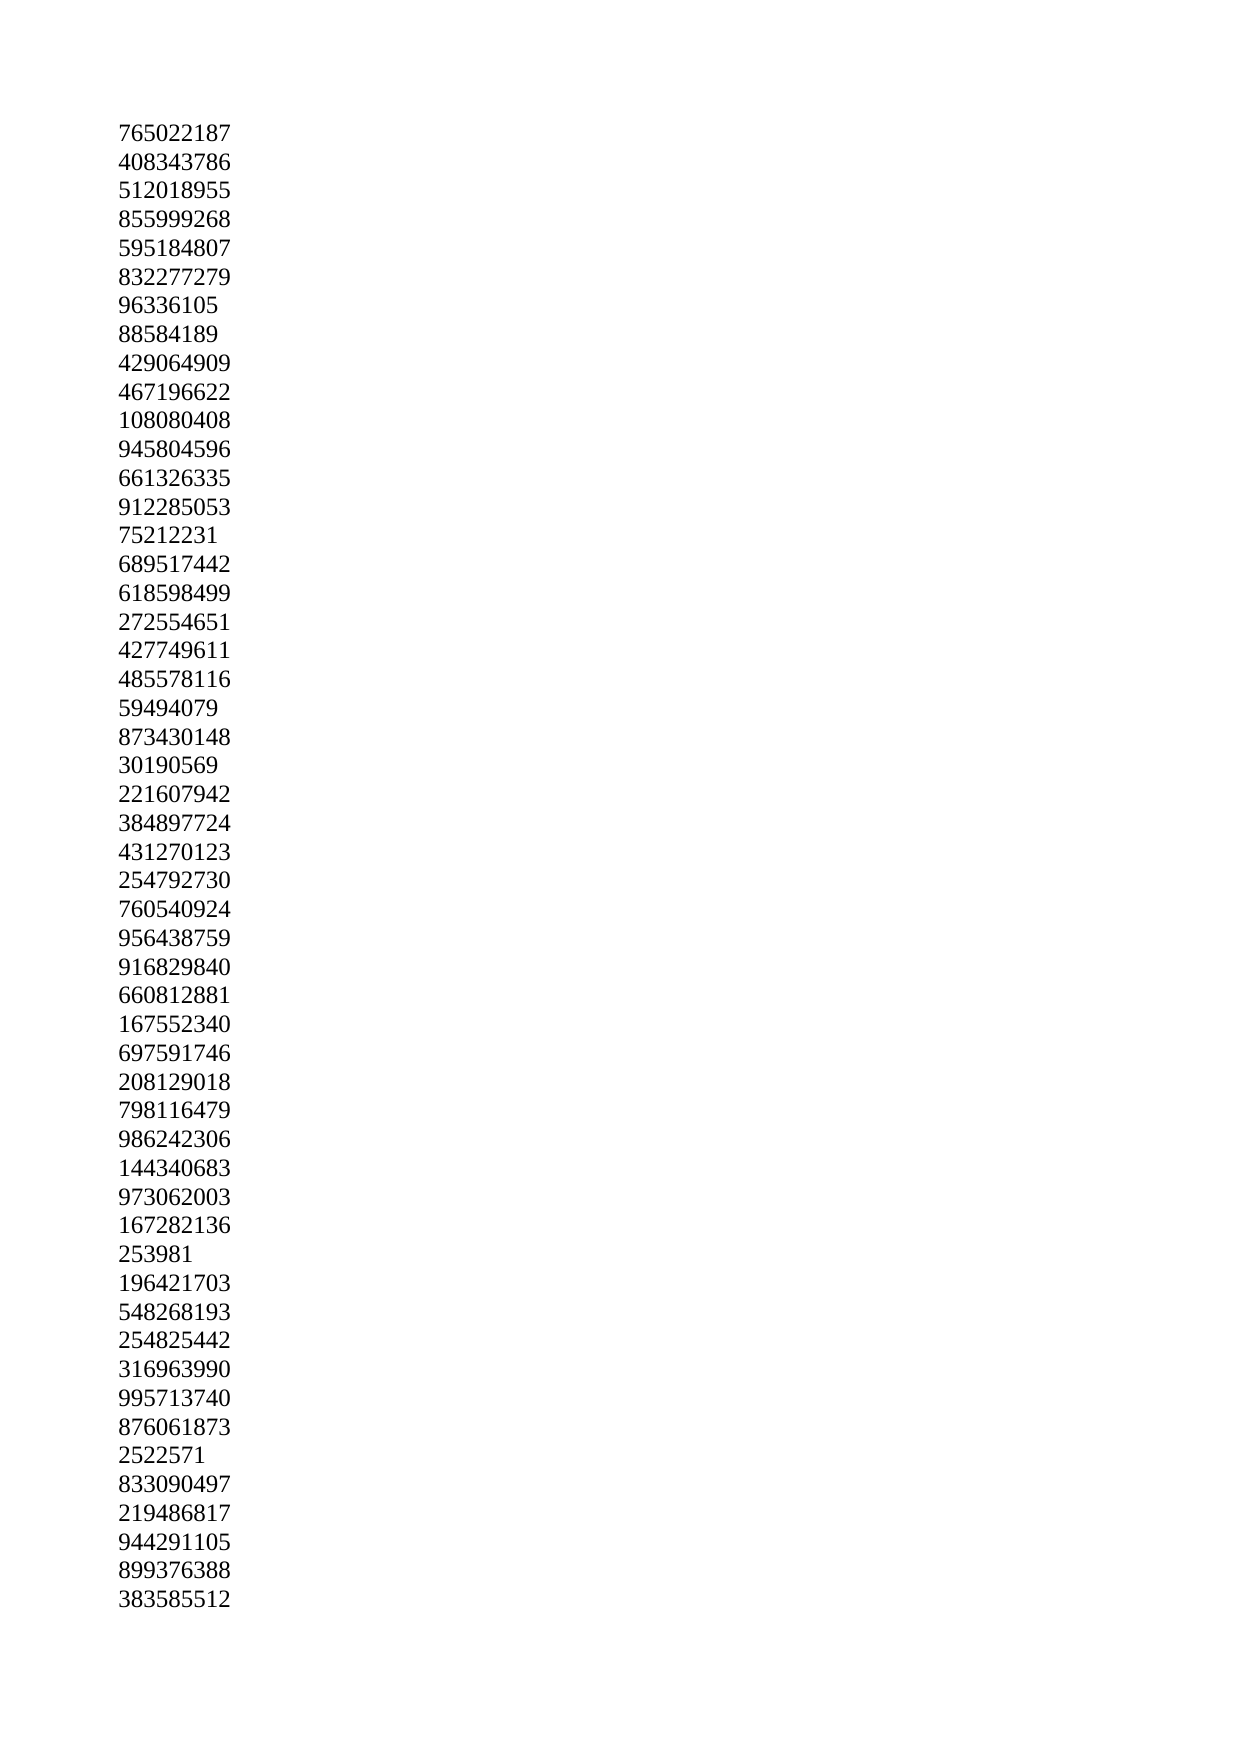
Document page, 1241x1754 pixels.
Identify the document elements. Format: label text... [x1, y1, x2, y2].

table_cell 108080408 [118, 406, 1122, 434]
table_cell 272554651 [118, 607, 1122, 636]
table_cell 75212231 [118, 521, 1122, 549]
table_cell 144340683 [118, 1153, 1122, 1182]
table_cell 383585512 [118, 1584, 1122, 1613]
table_cell 167552340 [118, 1009, 1122, 1038]
table_cell 945804596 [118, 434, 1122, 463]
table_cell 689517442 [118, 549, 1122, 578]
table_cell 221607942 [118, 779, 1122, 808]
table_cell 96336105 [118, 291, 1122, 319]
table_cell 408343786 [118, 147, 1122, 176]
table_cell 899376388 [118, 1556, 1122, 1584]
table_cell 912285053 [118, 492, 1122, 521]
table_cell 697591746 [118, 1038, 1122, 1067]
table_cell 618598499 [118, 578, 1122, 607]
table_cell 208129018 [118, 1067, 1122, 1096]
table_cell 798116479 [118, 1096, 1122, 1124]
table_cell 833090497 [118, 1469, 1122, 1498]
table_cell 196421703 [118, 1268, 1122, 1297]
table_cell 429064909 [118, 348, 1122, 377]
table_cell 995713740 [118, 1383, 1122, 1412]
table_cell 59494079 [118, 693, 1122, 722]
table_cell 30190569 [118, 751, 1122, 779]
table_cell 88584189 [118, 319, 1122, 348]
table_cell 916829840 [118, 952, 1122, 981]
table_cell 427749611 [118, 636, 1122, 664]
table_cell 254792730 [118, 866, 1122, 894]
table_cell 467196622 [118, 377, 1122, 406]
table_cell 431270123 [118, 837, 1122, 866]
table_cell 973062003 [118, 1182, 1122, 1211]
table_cell 219486817 [118, 1498, 1122, 1527]
table_cell 956438759 [118, 923, 1122, 952]
table_cell 876061873 [118, 1412, 1122, 1441]
table_cell 167282136 [118, 1211, 1122, 1239]
table_cell 765022187 [118, 118, 1122, 147]
table_cell 760540924 [118, 894, 1122, 923]
table_cell 660812881 [118, 981, 1122, 1009]
table_cell 944291105 [118, 1527, 1122, 1556]
table_cell 661326335 [118, 463, 1122, 492]
table_cell 254825442 [118, 1326, 1122, 1354]
table_cell 873430148 [118, 722, 1122, 751]
table_cell 316963990 [118, 1354, 1122, 1383]
table_cell 832277279 [118, 262, 1122, 291]
table_cell 855999268 [118, 204, 1122, 233]
table_cell 986242306 [118, 1124, 1122, 1153]
table_cell 253981 [118, 1239, 1122, 1268]
table_cell 595184807 [118, 233, 1122, 262]
table_cell 2522571 [118, 1441, 1122, 1469]
table_cell 384897724 [118, 808, 1122, 837]
table_cell 485578116 [118, 664, 1122, 693]
table_cell 512018955 [118, 176, 1122, 204]
table_cell 548268193 [118, 1297, 1122, 1326]
